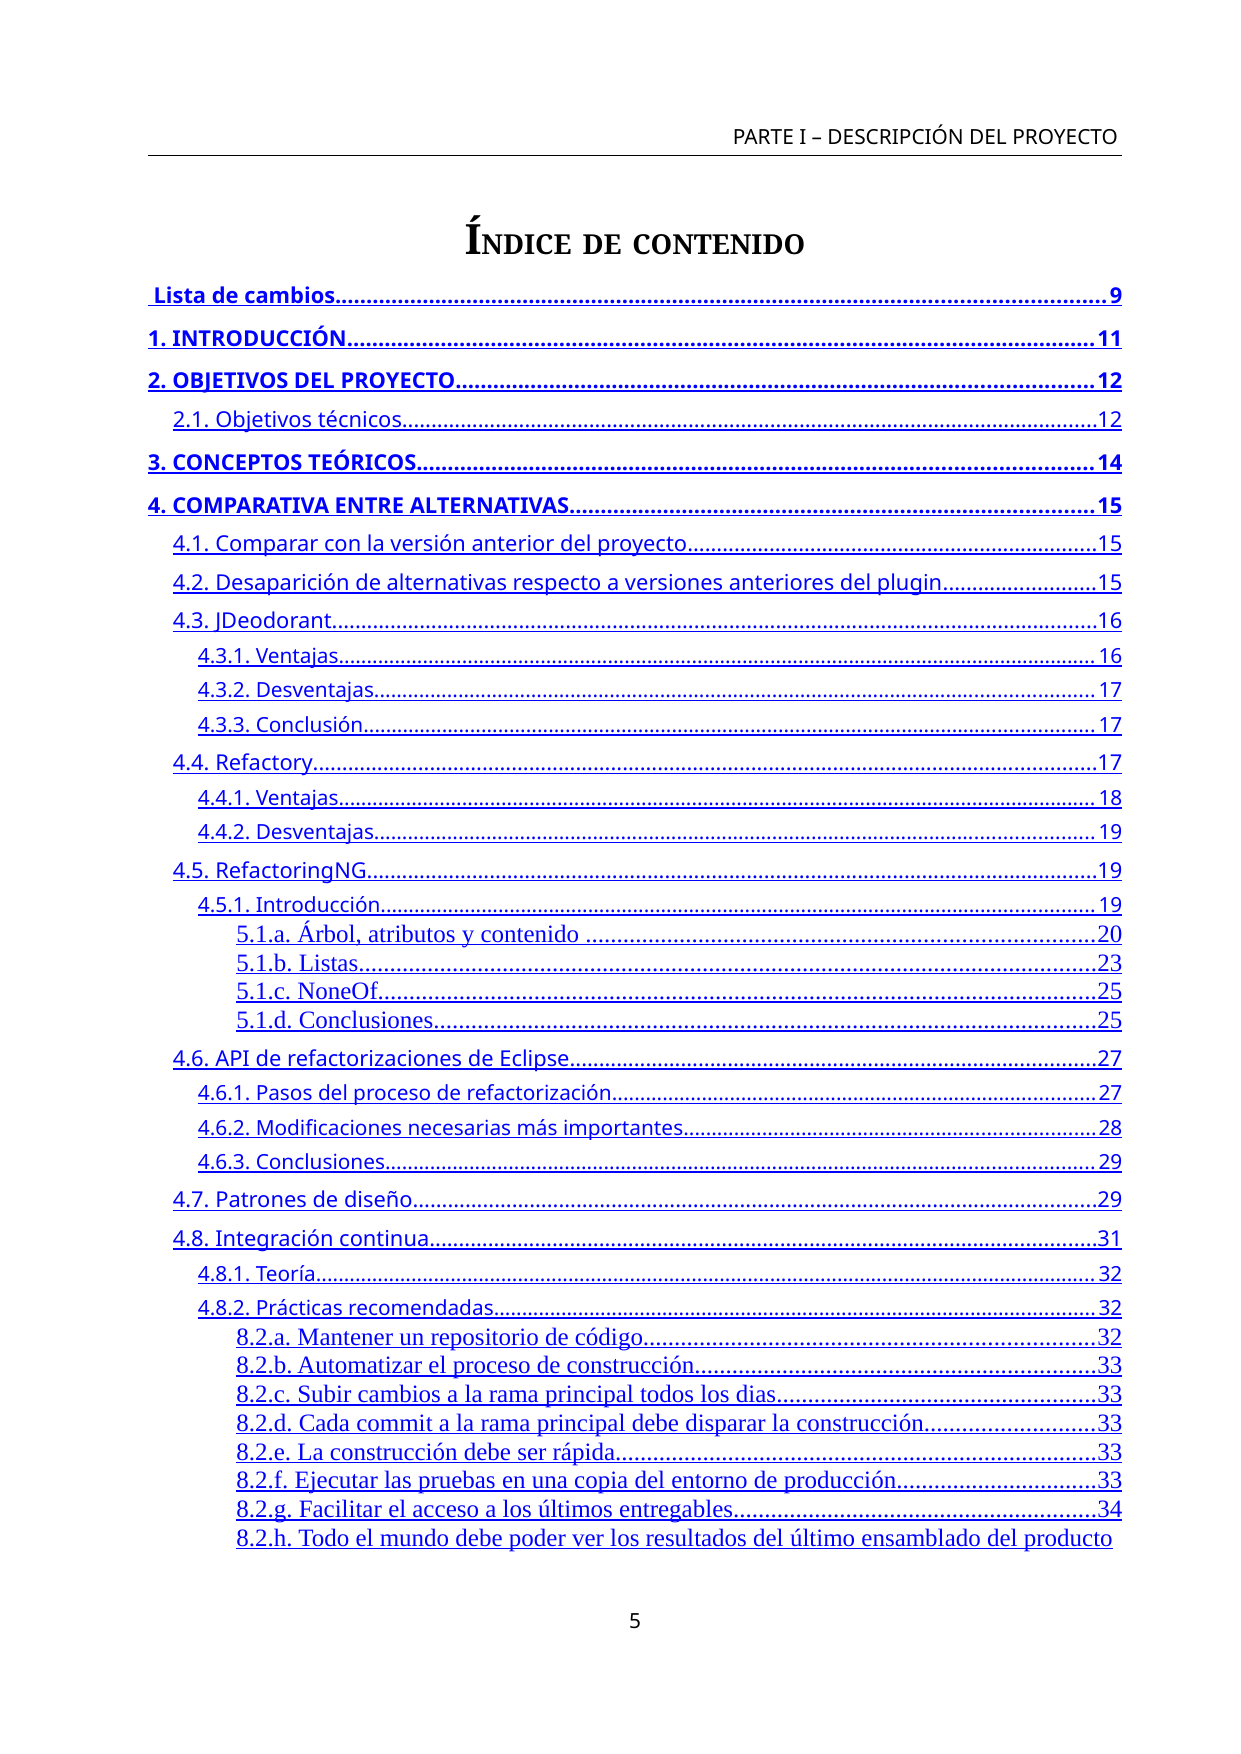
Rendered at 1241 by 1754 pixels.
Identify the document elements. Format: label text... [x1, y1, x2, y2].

text 4.6.3. Conclusiones 29 [198, 1147, 1122, 1171]
text 4.7. Patrones de diseño 29 [173, 1184, 1122, 1210]
text 4.6. API de refactorizaciones de Eclipse 27 [173, 1043, 1122, 1068]
text Lista de cambios 9 [148, 280, 1122, 305]
text 2. OBJETIVOS DEL PROYECTO 12 [148, 365, 1122, 390]
text 5.1.b. Listas 23 [236, 948, 1122, 973]
text 8.2.e. La construcción debe ser rápida 33 [236, 1437, 1122, 1462]
text 4.5. RefactoringNG 19 [173, 855, 1122, 880]
text 4.8.1. Teoría 32 [198, 1259, 1122, 1283]
text 5.1.d. Conclusiones 25 [236, 1005, 1122, 1030]
text 5.1.a. Árbol, atributos y contenido 20 [236, 919, 1122, 944]
text 4.8.2. Prácticas recomendadas 32 [198, 1293, 1122, 1317]
text 4.5.1. Introducción 19 [198, 890, 1122, 914]
text 4.3. JDeodorant 16 [173, 606, 1122, 631]
text 4.8. Integración continua 31 [173, 1223, 1122, 1248]
text 8.2.c. Subir cambios a la rama principal todos los dias 33 [236, 1379, 1122, 1404]
text 4.4.2. Desventajas 19 [198, 817, 1122, 842]
text 4.4. Refactory 17 [173, 747, 1122, 773]
text 8.2.g. Facilitar el acceso a los últimos entregables 34 [236, 1494, 1122, 1519]
text 8.2.d. Cada commit a la rama principal debe disparar la construcción 33 [236, 1408, 1122, 1433]
text 4.2. Desaparición de alternativas respecto a versiones anteriores del plugin 15 [173, 567, 1122, 592]
text 4.6.2. Modificaciones necesarias más importantes 28 [198, 1113, 1122, 1137]
text 8.2.a. Mantener un repositorio de código 32 [236, 1322, 1122, 1347]
text 4.3.1. Ventajas 16 [198, 641, 1122, 665]
subtitle Índice de contenido [148, 210, 1122, 267]
text 8.2.f. Ejecutar las pruebas en una copia del entorno de producción 33 [236, 1465, 1122, 1490]
text 4.6.1. Pasos del proceso de refactorización 27 [198, 1078, 1122, 1103]
text 4. COMPARATIVA ENTRE ALTERNATIVAS 15 [148, 489, 1122, 515]
text 8.2.h. Todo el mundo debe poder ver los resultados del último ensamblado del producto 34 [236, 1523, 1122, 1552]
text 4.3.3. Conclusión 17 [198, 710, 1122, 734]
text 4.4.1. Ventajas 18 [198, 783, 1122, 807]
text 3. CONCEPTOS TEÓRICOS 14 [148, 447, 1122, 472]
text 2.1. Objetivos técnicos 12 [173, 404, 1122, 429]
text 4.3.2. Desventajas 17 [198, 676, 1122, 700]
text 4.1. Comparar con la versión anterior del proyecto 15 [173, 528, 1122, 553]
text 8.2.b. Automatizar el proceso de construcción 33 [236, 1350, 1122, 1375]
text 1. INTRODUCCIÓN 11 [148, 322, 1122, 348]
text 5.1.c. NoneOf 25 [236, 976, 1122, 1001]
